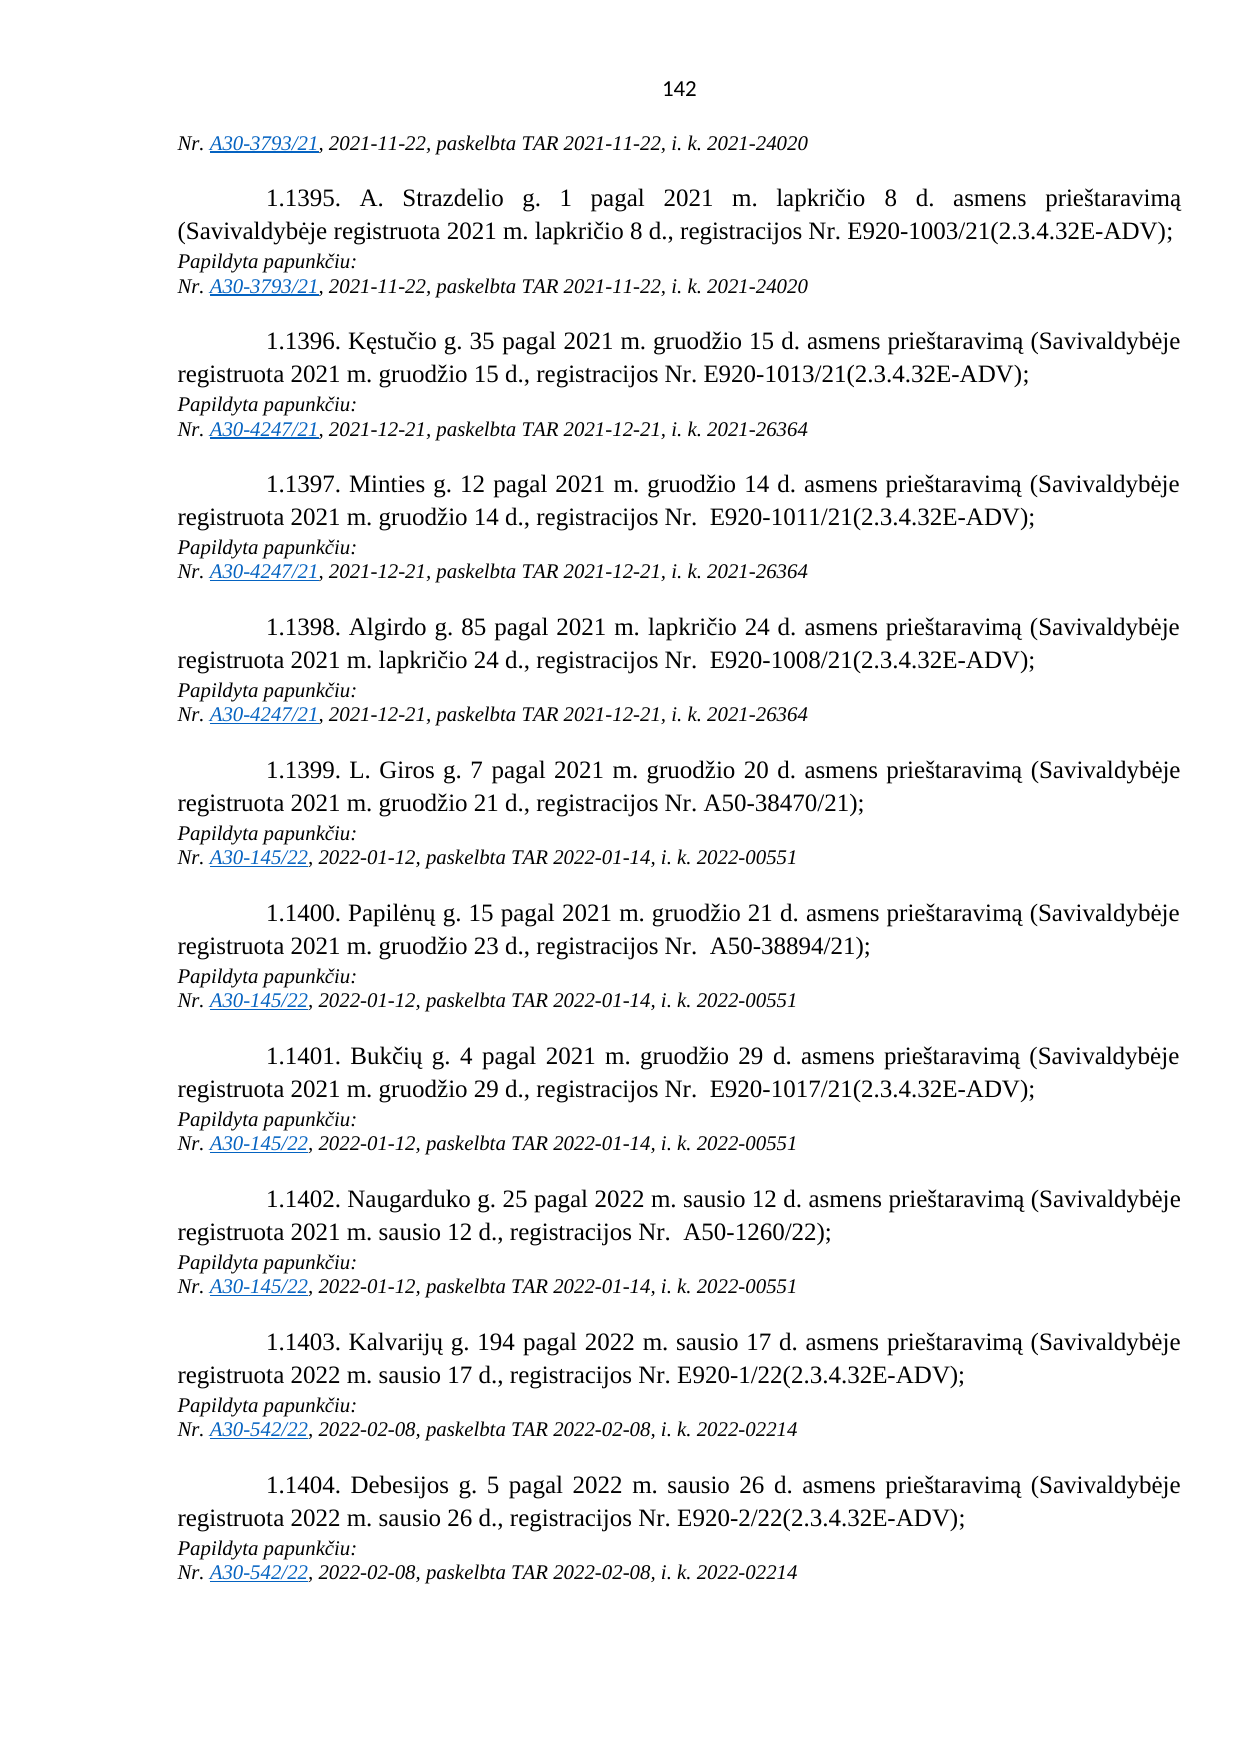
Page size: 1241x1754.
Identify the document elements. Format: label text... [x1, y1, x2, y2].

text Papildyta papunkčiu: [177, 1107, 1181, 1131]
text Nr. A30-145/22, 2022-01-12, paskelbta TAR 2022-01-14, i. k. 2022-00551 [177, 1274, 1181, 1298]
text Papildyta papunkčiu: [177, 678, 1181, 702]
text Nr. A30-145/22, 2022-01-12, paskelbta TAR 2022-01-14, i. k. 2022-00551 [177, 1131, 1181, 1155]
text 1.1396. Kęstučio g. 35 pagal 2021 m. gruodžio 15 d. asmens prieštaravimą (Savivaldybėje registruota 2021 m. gruodžio 15 d., registracijos Nr. E920-1013/21(2.3.4.32E-ADV); [177, 326, 1181, 388]
text Papildyta papunkčiu: [177, 1393, 1181, 1417]
text Nr. A30-145/22, 2022-01-12, paskelbta TAR 2022-01-14, i. k. 2022-00551 [177, 845, 1181, 869]
text Papildyta papunkčiu: [177, 1536, 1181, 1560]
text Papildyta papunkčiu: [177, 1250, 1181, 1274]
text 1.1397. Minties g. 12 pagal 2021 m. gruodžio 14 d. asmens prieštaravimą (Savivaldybėje registruota 2021 m. gruodžio 14 d., registracijos Nr. E920-1011/21(2.3.4.32E-ADV); [177, 469, 1181, 531]
text Nr. A30-4247/21, 2021-12-21, paskelbta TAR 2021-12-21, i. k. 2021-26364 [177, 559, 1181, 583]
text Nr. A30-542/22, 2022-02-08, paskelbta TAR 2022-02-08, i. k. 2022-02214 [177, 1417, 1181, 1441]
text Papildyta papunkčiu: [177, 392, 1181, 416]
text 1.1399. L. Giros g. 7 pagal 2021 m. gruodžio 20 d. asmens prieštaravimą (Savivaldybėje registruota 2021 m. gruodžio 21 d., registracijos Nr. A50-38470/21); [177, 755, 1181, 817]
text Nr. A30-3793/21, 2021-11-22, paskelbta TAR 2021-11-22, i. k. 2021-24020 [177, 273, 1181, 298]
text 1.1403. Kalvarijų g. 194 pagal 2022 m. sausio 17 d. asmens prieštaravimą (Savivaldybėje registruota 2022 m. sausio 17 d., registracijos Nr. E920-1/22(2.3.4.32E-ADV); [177, 1327, 1181, 1388]
text 1.1398. Algirdo g. 85 pagal 2021 m. lapkričio 24 d. asmens prieštaravimą (Savivaldybėje registruota 2021 m. lapkričio 24 d., registracijos Nr. E920-1008/21(2.3.4.32E-ADV); [177, 612, 1181, 674]
text 1.1402. Naugarduko g. 25 pagal 2022 m. sausio 12 d. asmens prieštaravimą (Savivaldybėje registruota 2021 m. sausio 12 d., registracijos Nr. A50-1260/22); [177, 1184, 1181, 1246]
text 1.1395. A. Strazdelio g. 1 pagal 2021 m. lapkričio 8 d. asmens prieštaravimą (Savivaldybėje registruota 2021 m. lapkričio 8 d., registracijos Nr. E920-1003/21(2.3.4.32E-ADV); [177, 183, 1181, 245]
text 1.1404. Debesijos g. 5 pagal 2022 m. sausio 26 d. asmens prieštaravimą (Savivaldybėje registruota 2022 m. sausio 26 d., registracijos Nr. E920-2/22(2.3.4.32E-ADV); [177, 1470, 1181, 1531]
text Papildyta papunkčiu: [177, 821, 1181, 845]
text Papildyta papunkčiu: [177, 964, 1181, 988]
text Nr. A30-542/22, 2022-02-08, paskelbta TAR 2022-02-08, i. k. 2022-02214 [177, 1560, 1181, 1584]
text Nr. A30-3793/21, 2021-11-22, paskelbta TAR 2021-11-22, i. k. 2021-24020 [177, 131, 1181, 155]
text Nr. A30-145/22, 2022-01-12, paskelbta TAR 2022-01-14, i. k. 2022-00551 [177, 988, 1181, 1012]
text Nr. A30-4247/21, 2021-12-21, paskelbta TAR 2021-12-21, i. k. 2021-26364 [177, 702, 1181, 726]
text Papildyta papunkčiu: [177, 249, 1181, 273]
text Papildyta papunkčiu: [177, 535, 1181, 559]
text 1.1401. Bukčių g. 4 pagal 2021 m. gruodžio 29 d. asmens prieštaravimą (Savivaldybėje registruota 2021 m. gruodžio 29 d., registracijos Nr. E920-1017/21(2.3.4.32E-ADV); [177, 1041, 1181, 1103]
text Nr. A30-4247/21, 2021-12-21, paskelbta TAR 2021-12-21, i. k. 2021-26364 [177, 416, 1181, 441]
text 1.1400. Papilėnų g. 15 pagal 2021 m. gruodžio 21 d. asmens prieštaravimą (Savivaldybėje registruota 2021 m. gruodžio 23 d., registracijos Nr. A50-38894/21); [177, 898, 1181, 960]
